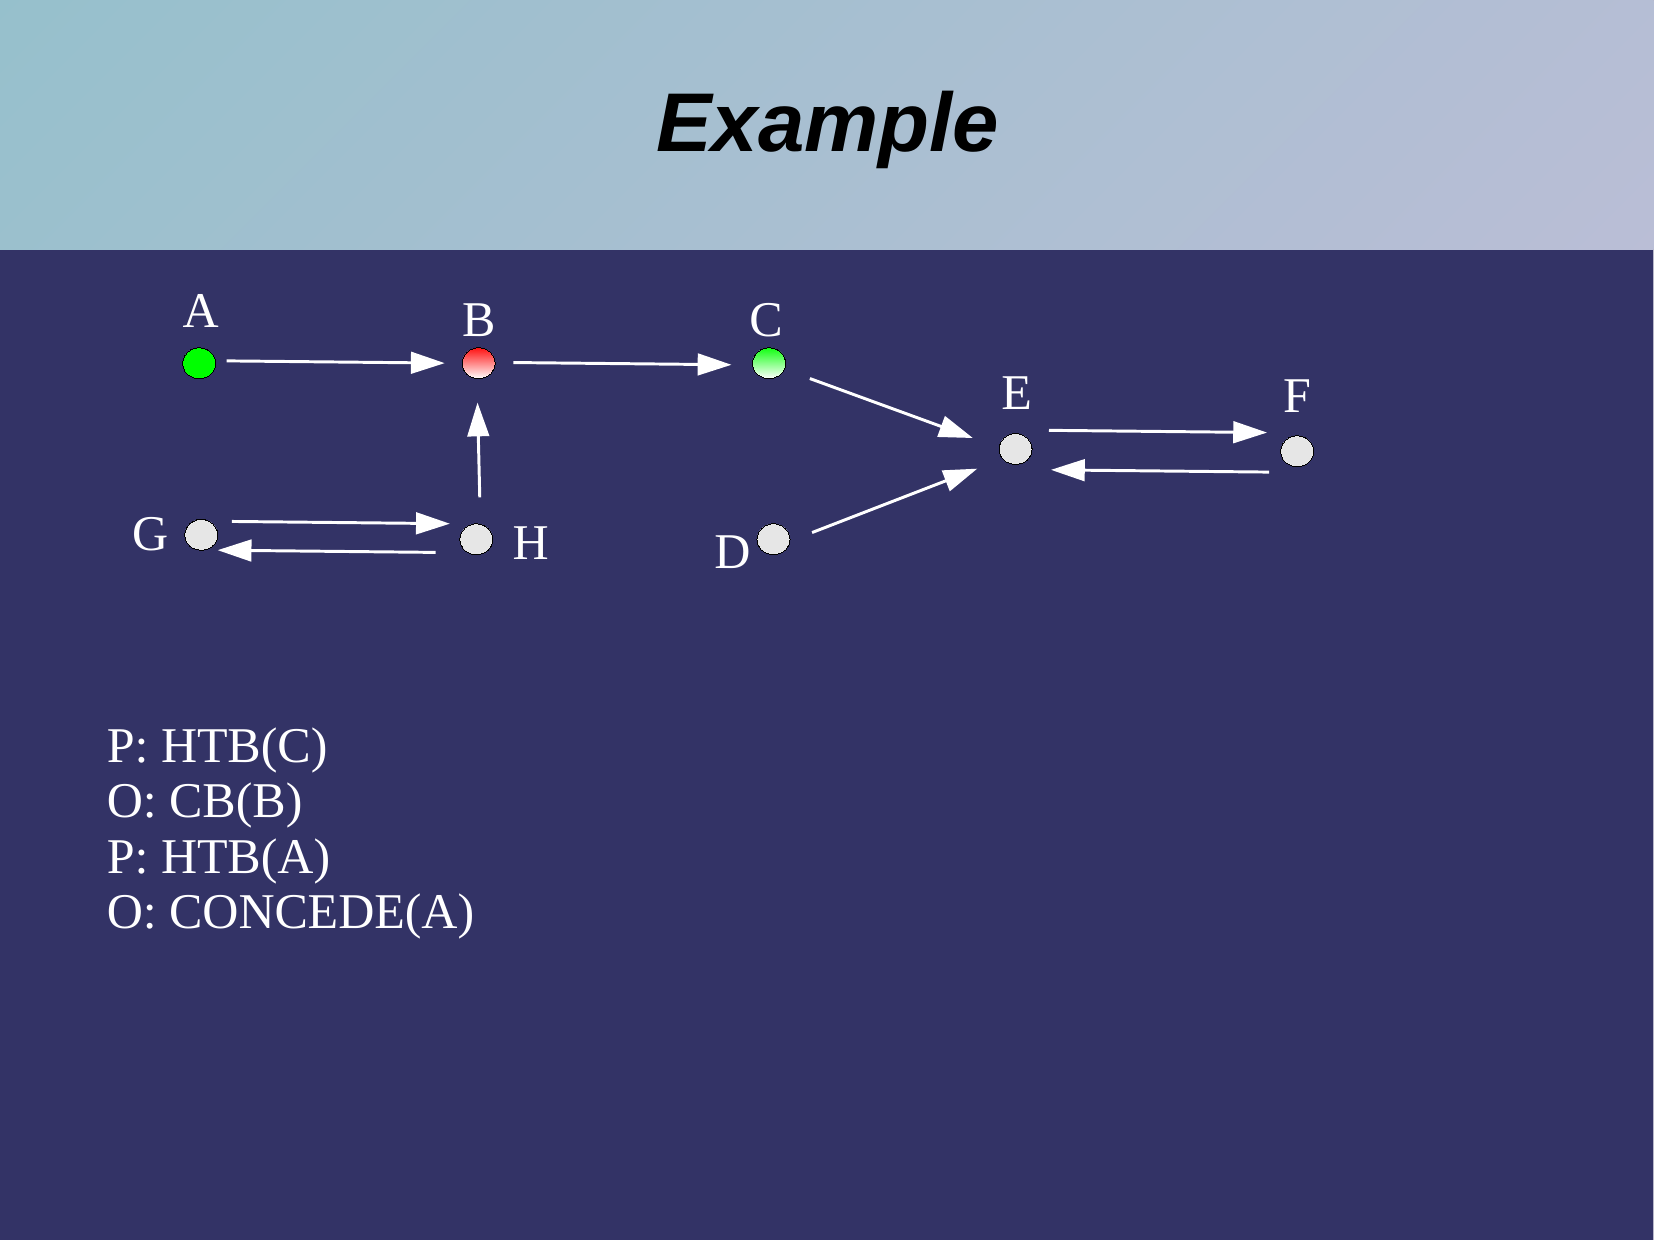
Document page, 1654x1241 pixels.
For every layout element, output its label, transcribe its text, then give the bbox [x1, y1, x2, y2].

text_box A [182, 283, 232, 339]
text_box [752, 348, 786, 379]
text_box D [714, 523, 758, 580]
text_box B [462, 291, 496, 348]
text_box [459, 523, 493, 555]
text_box P: HTB(C) O: CB(B) P: HTB(A) O: CONCEDE(A) [106, 718, 1094, 997]
text_box F [1283, 367, 1314, 424]
text_box G [131, 506, 172, 562]
text_box [184, 519, 218, 551]
text_box [1280, 435, 1314, 467]
text_box [182, 347, 216, 379]
text_box [758, 523, 791, 555]
text_box [462, 348, 496, 379]
text_box C [749, 291, 786, 348]
title Example [121, 19, 1534, 227]
text_box H [512, 515, 549, 571]
text_box [999, 433, 1033, 465]
text_box E [1001, 365, 1035, 422]
